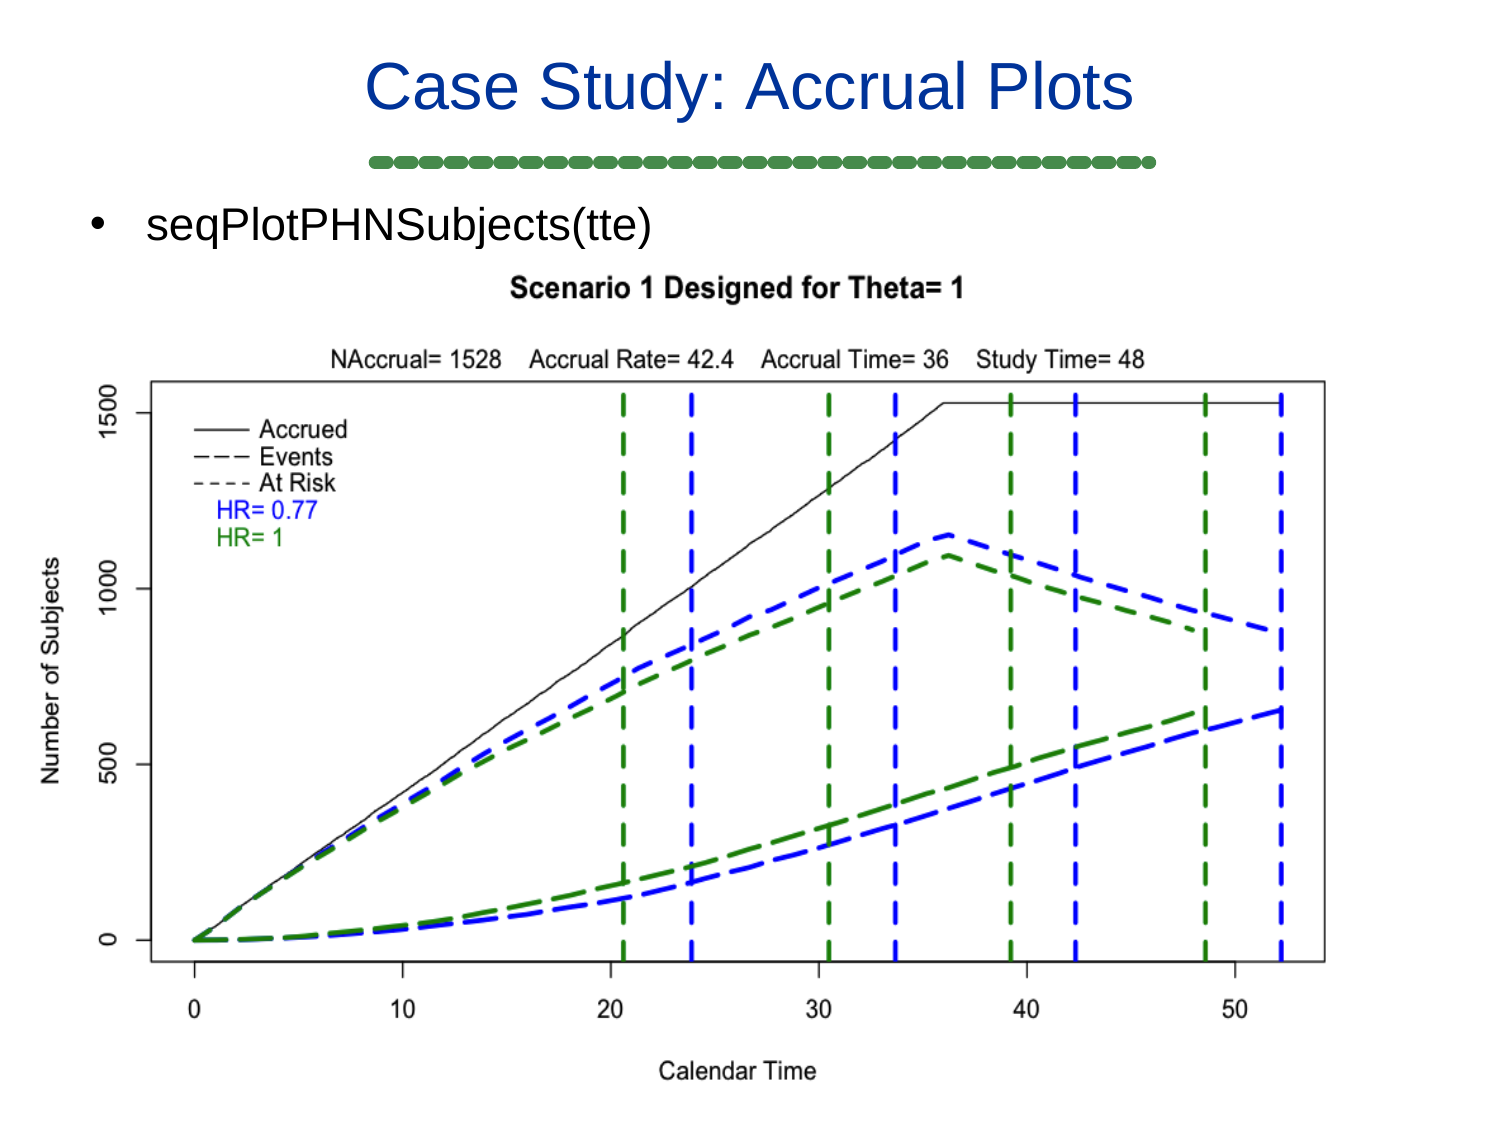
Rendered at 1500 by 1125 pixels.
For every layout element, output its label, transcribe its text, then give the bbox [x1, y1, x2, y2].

list seqPlotPHNSubjects(tte) [75, 187, 1426, 1050]
picture [37, 249, 1351, 1088]
title Case Study: Accrual Plots [37, 24, 1463, 141]
